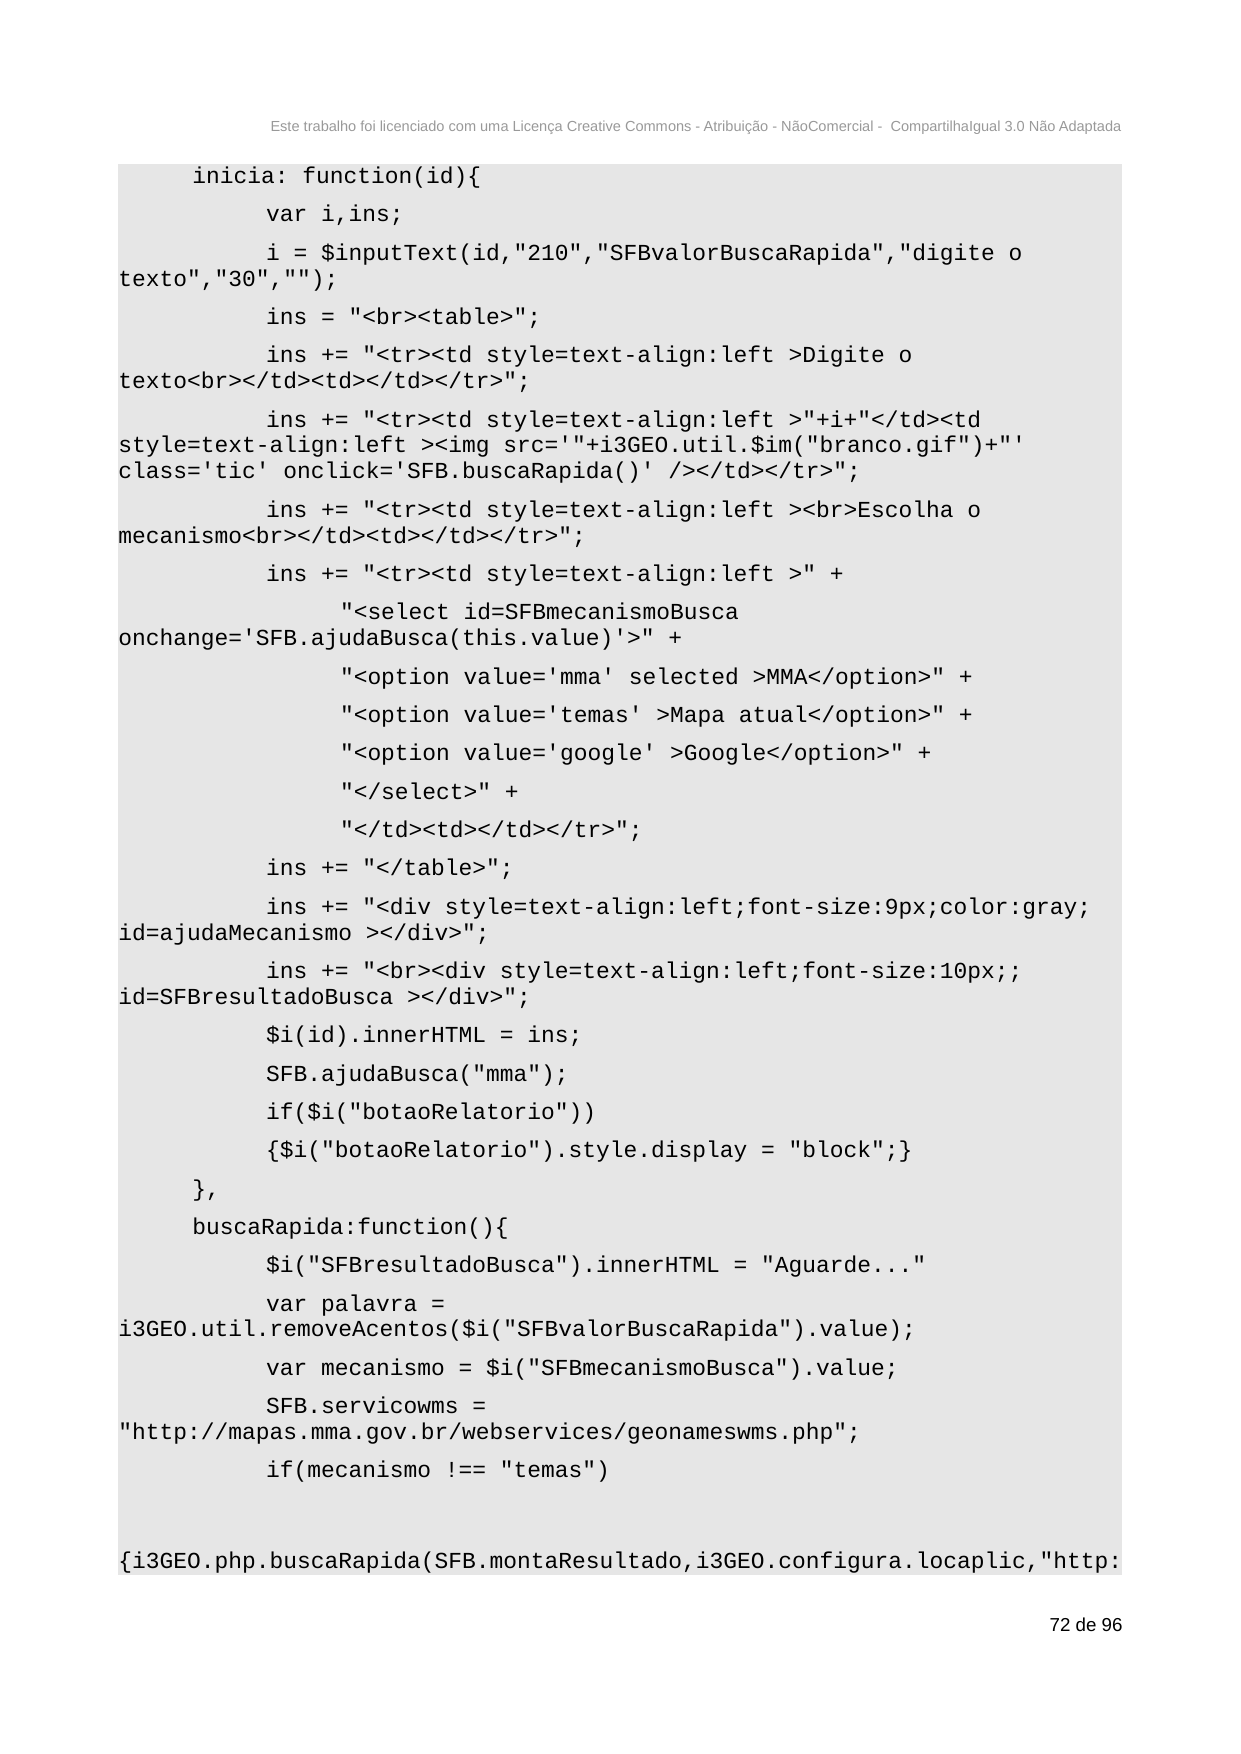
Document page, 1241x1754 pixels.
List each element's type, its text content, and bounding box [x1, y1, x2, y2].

text if(mecanismo !== "temas") [118, 1459, 1122, 1485]
text }, [118, 1177, 1122, 1203]
text "<option value='mma' selected >MMA</option>" + [118, 665, 1122, 691]
text ins = "<br><table>"; [118, 305, 1122, 331]
text buscaRapida:function(){ [118, 1215, 1122, 1241]
text SFB.servicowms = "http://mapas.mma.gov.br/webservices/geonameswms.php"; [118, 1394, 1122, 1446]
text "</td><td></td></tr>"; [118, 818, 1122, 844]
text "<option value='temas' >Mapa atual</option>" + [118, 703, 1122, 729]
text ins += "<tr><td style=text-align:left >Digite o texto<br></td><td></td></tr>"; [118, 344, 1122, 396]
text "<select id=SFBmecanismoBusca onchange='SFB.ajudaBusca(this.value)'>" + [118, 601, 1122, 653]
text $i(id).innerHTML = ins; [118, 1023, 1122, 1049]
text ins += "<tr><td style=text-align:left ><br>Escolha o mecanismo<br></td><td></td></tr>"; [118, 498, 1122, 550]
text if($i("botaoRelatorio")) [118, 1100, 1122, 1126]
text "<option value='google' >Google</option>" + [118, 742, 1122, 768]
text {i3GEO.php.buscaRapida(SFB.montaResultado,i3GEO.configura.locaplic,"http: [118, 1497, 1122, 1575]
text var i,ins; [118, 203, 1122, 229]
text ins += "<tr><td style=text-align:left >"+i+"</td><td style=text-align:left ><img src='"+i3GEO.util.$im("branco.gif")+"' class='tic' onclick='SFB.buscaRapida()' /></td></tr>"; [118, 408, 1122, 486]
text ins += "<tr><td style=text-align:left >" + [118, 562, 1122, 588]
text SFB.ajudaBusca("mma"); [118, 1062, 1122, 1088]
text "</select>" + [118, 780, 1122, 806]
text inicia: function(id){ [118, 164, 1122, 190]
text $i("SFBresultadoBusca").innerHTML = "Aguarde..." [118, 1253, 1122, 1279]
text var palavra = i3GEO.util.removeAcentos($i("SFBvalorBuscaRapida").value); [118, 1292, 1122, 1344]
text ins += "<div style=text-align:left;font-size:9px;color:gray; id=ajudaMecanismo ></div>"; [118, 895, 1122, 947]
text {$i("botaoRelatorio").style.display = "block";} [118, 1138, 1122, 1164]
text var mecanismo = $i("SFBmecanismoBusca").value; [118, 1356, 1122, 1382]
text i = $inputText(id,"210","SFBvalorBuscaRapida","digite o texto","30",""); [118, 241, 1122, 293]
text ins += "</table>"; [118, 857, 1122, 883]
text ins += "<br><div style=text-align:left;font-size:10px;; id=SFBresultadoBusca ></div>"; [118, 959, 1122, 1011]
